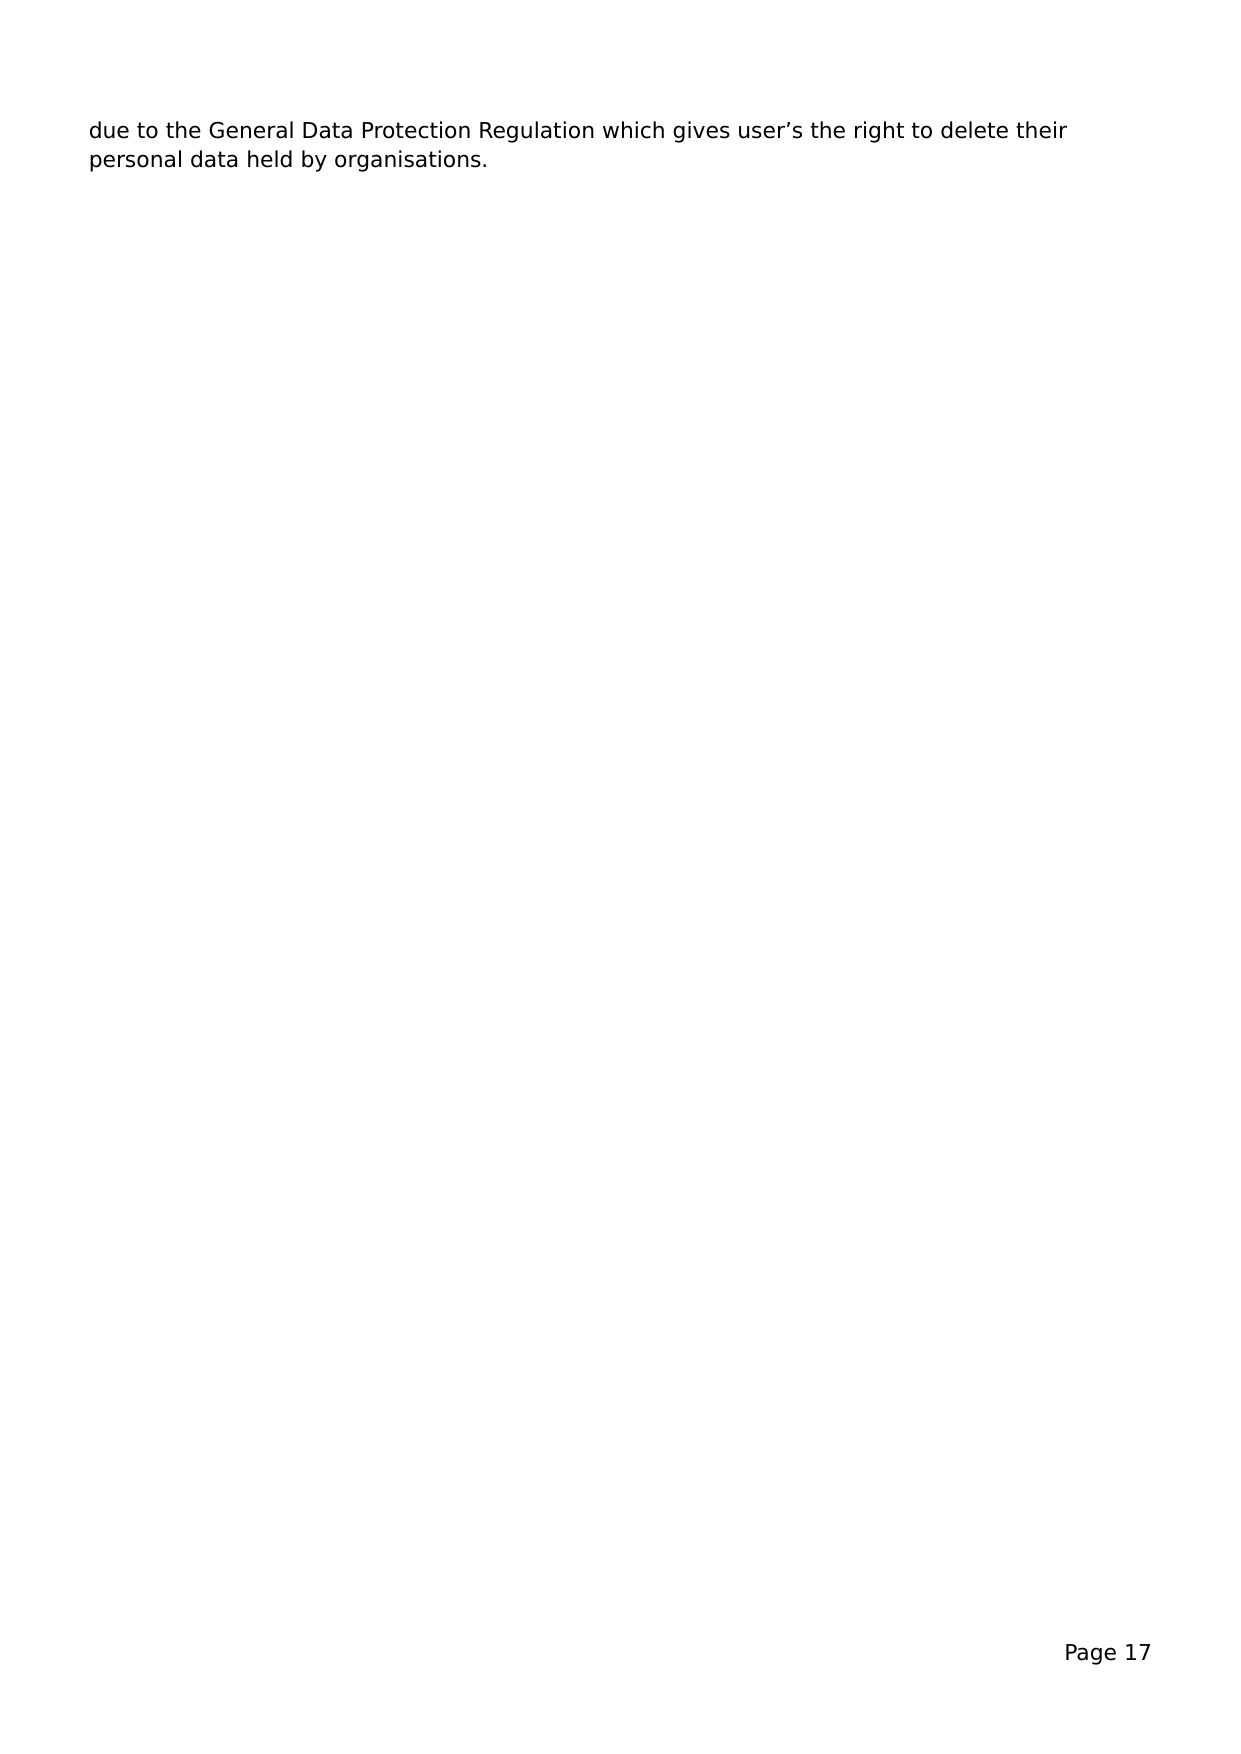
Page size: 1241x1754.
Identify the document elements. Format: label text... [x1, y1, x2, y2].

text due to the General Data Protection Regulation which gives user’s the right to delete their personal data held by organisations. [88, 118, 1152, 173]
